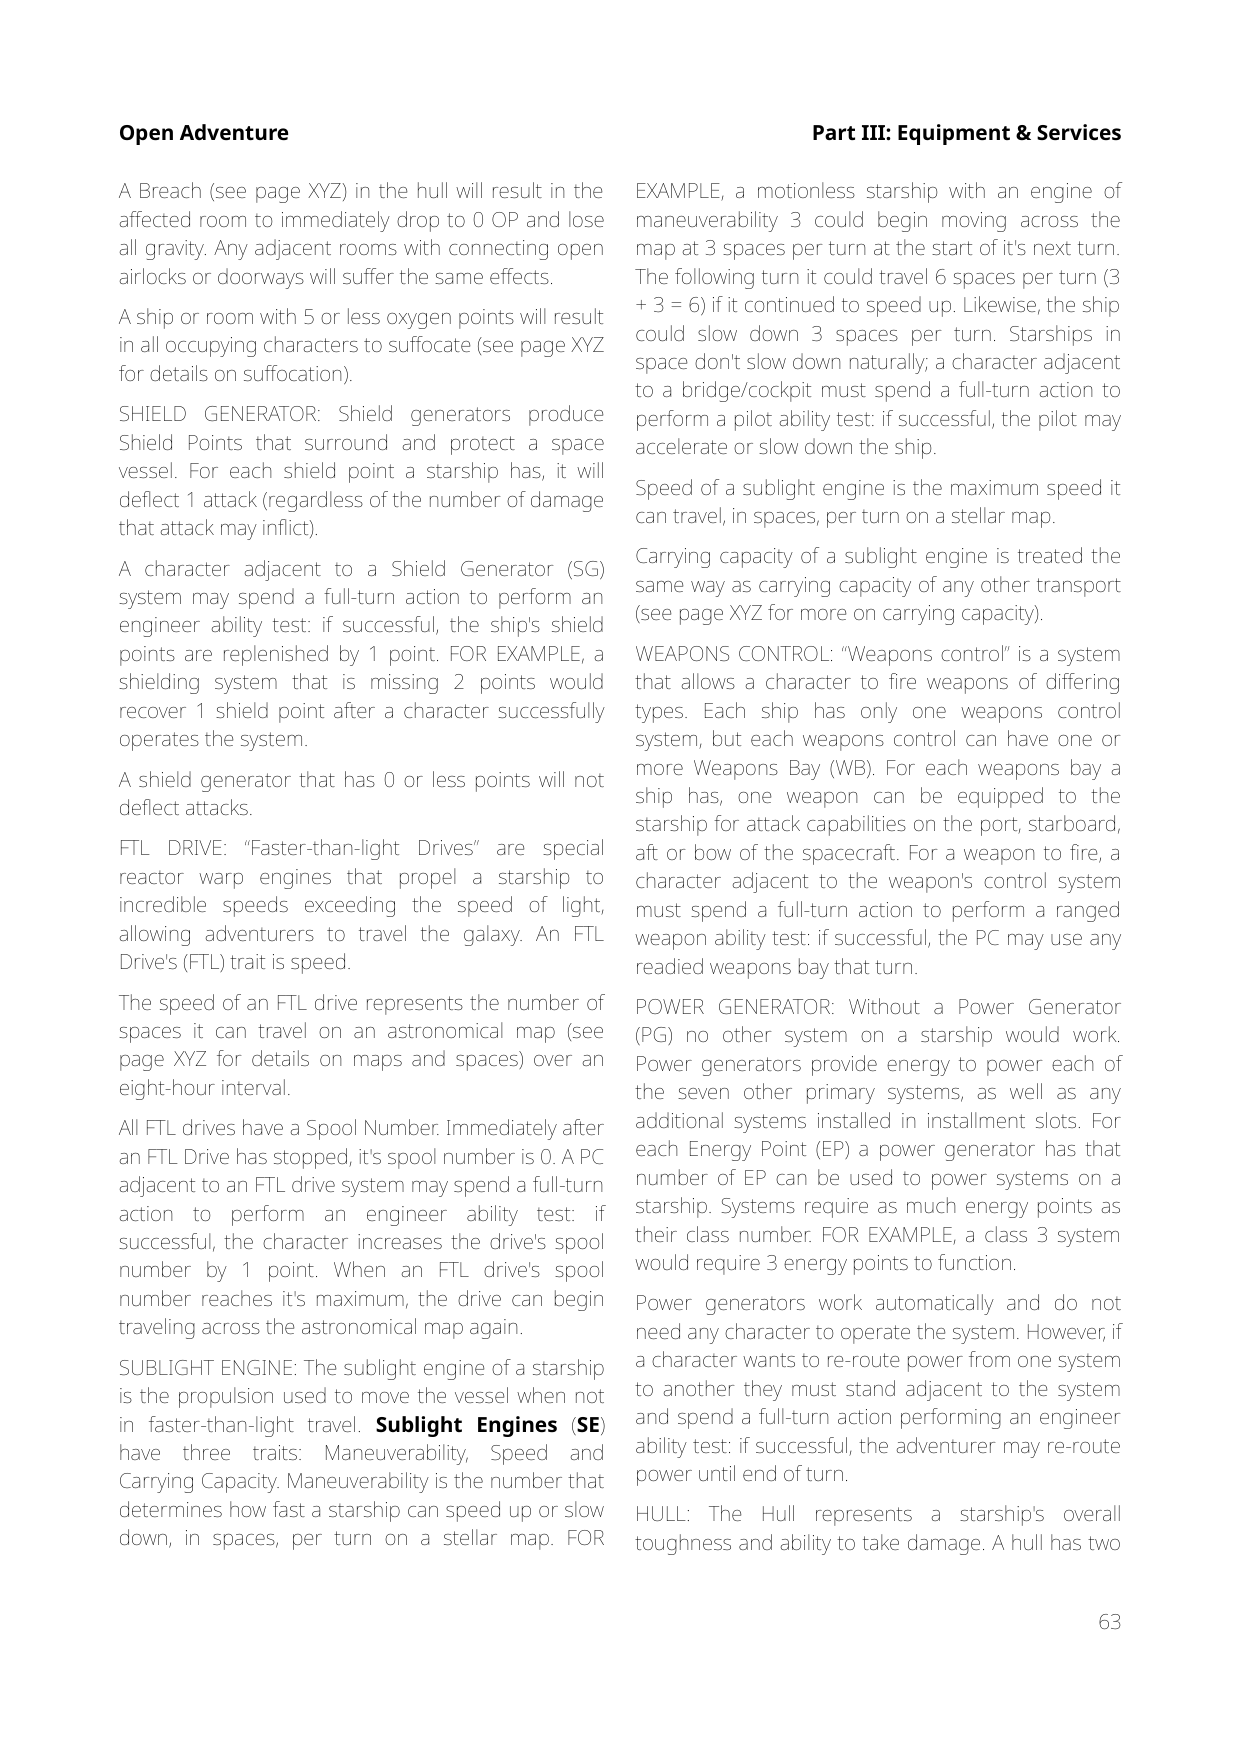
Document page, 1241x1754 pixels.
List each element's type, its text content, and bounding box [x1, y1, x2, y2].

text A ship or room with 5 or less oxygen points will result in all occupying characters to suffocate (see page XYZ for details on suffocation). [118, 302, 605, 387]
text HULL: The Hull represents a starship's overall toughness and ability to take damage. A hull has two [635, 1499, 1122, 1556]
text WEAPONS CONTROL: “Weapons control” is a system that allows a character to fire weapons of differing types. Each ship has only one weapons control system, but each weapons control can have one or more Weapons Bay (WB). For each weapons bay a ship has, one weapon can be equipped to the starship for attack capabilities on the port, starboard, aft or bow of the spacecraft. For a weapon to fire, a character adjacent to the weapon's control system must spend a full-turn action to perform a ranged weapon ability test: if successful, the PC may use any readied weapons bay that turn. [635, 639, 1122, 980]
text EXAMPLE, a motionless starship with an engine of maneuverability 3 could begin moving across the map at 3 spaces per turn at the start of it's next turn. The following turn it could travel 6 spaces per turn (3 + 3 = 6) if it continued to speed up. Likewise, the ship could slow down 3 spaces per turn. Starships in space don't slow down naturally; a character adjacent to a bridge/cockpit must spend a full-turn action to perform a pilot ability test: if successful, the pilot may accelerate or slow down the ship. [635, 176, 1122, 461]
text A Breach (see page XYZ) in the hull will result in the affected room to immediately drop to 0 OP and lose all gravity. Any adjacent rooms with connecting open airlocks or doorways will suffer the same effects. [118, 176, 605, 290]
text Carrying capacity of a sublight engine is treated the same way as carrying capacity of any other transport (see page XYZ for more on carrying capacity). [635, 542, 1122, 627]
text All FTL drives have a Spool Number. Immediately after an FTL Drive has stopped, it's spool number is 0. A PC adjacent to an FTL drive system may spend a full-turn action to perform an engineer ability test: if successful, the character increases the drive's spool number by 1 point. When an FTL drive's spool number reaches it's maximum, the drive can begin traveling across the astronomical map again. [118, 1113, 605, 1341]
text Power generators work automatically and do not need any character to operate the system. However, if a character wants to re-route power from one system to another they must stand adjacent to the system and spend a full-turn action performing an engineer ability test: if successful, the adventurer may re-route power until end of turn. [635, 1288, 1122, 1488]
text SHIELD GENERATOR: Shield generators produce Shield Points that surround and protect a space vessel. For each shield point a starship has, it will deflect 1 attack (regardless of the number of damage that attack may inflict). [118, 399, 605, 542]
text A character adjacent to a Shield Generator (SG) system may spend a full-turn action to perform an engineer ability test: if successful, the ship's shield points are replenished by 1 point. FOR EXAMPLE, a shielding system that is missing 2 points would recover 1 shield point after a character successfully operates the system. [118, 554, 605, 753]
text SUBLIGHT ENGINE: The sublight engine of a starship is the propulsion used to move the vessel when not in faster-than-light travel. Sublight Engines (SE) have three traits: Maneuverability, Speed and Carrying Capacity. Maneuverability is the number that determines how fast a starship can speed up or slow down, in spaces, per turn on a stellar map. FOR [118, 1353, 605, 1552]
text POWER GENERATOR: Without a Power Generator (PG) no other system on a starship would work. Power generators provide energy to power each of the seven other primary systems, as well as any additional systems installed in installment slots. For each Energy Point (EP) a power generator has that number of EP can be used to power systems on a starship. Systems require as much energy points as their class number. FOR EXAMPLE, a class 3 system would require 3 energy points to function. [635, 992, 1122, 1277]
text Speed of a sublight engine is the maximum speed it can travel, in spaces, per turn on a stellar map. [635, 473, 1122, 530]
text A shield generator that has 0 or less points will not deflect attacks. [118, 765, 605, 822]
text The speed of an FTL drive represents the number of spaces it can travel on an astronomical map (see page XYZ for details on maps and spaces) over an eight-hour interval. [118, 988, 605, 1101]
text FTL DRIVE: “Faster-than-light Drives” are special reactor warp engines that propel a starship to incredible speeds exceeding the speed of light, allowing adventurers to travel the galaxy. An FTL Drive's (FTL) trait is speed. [118, 833, 605, 976]
